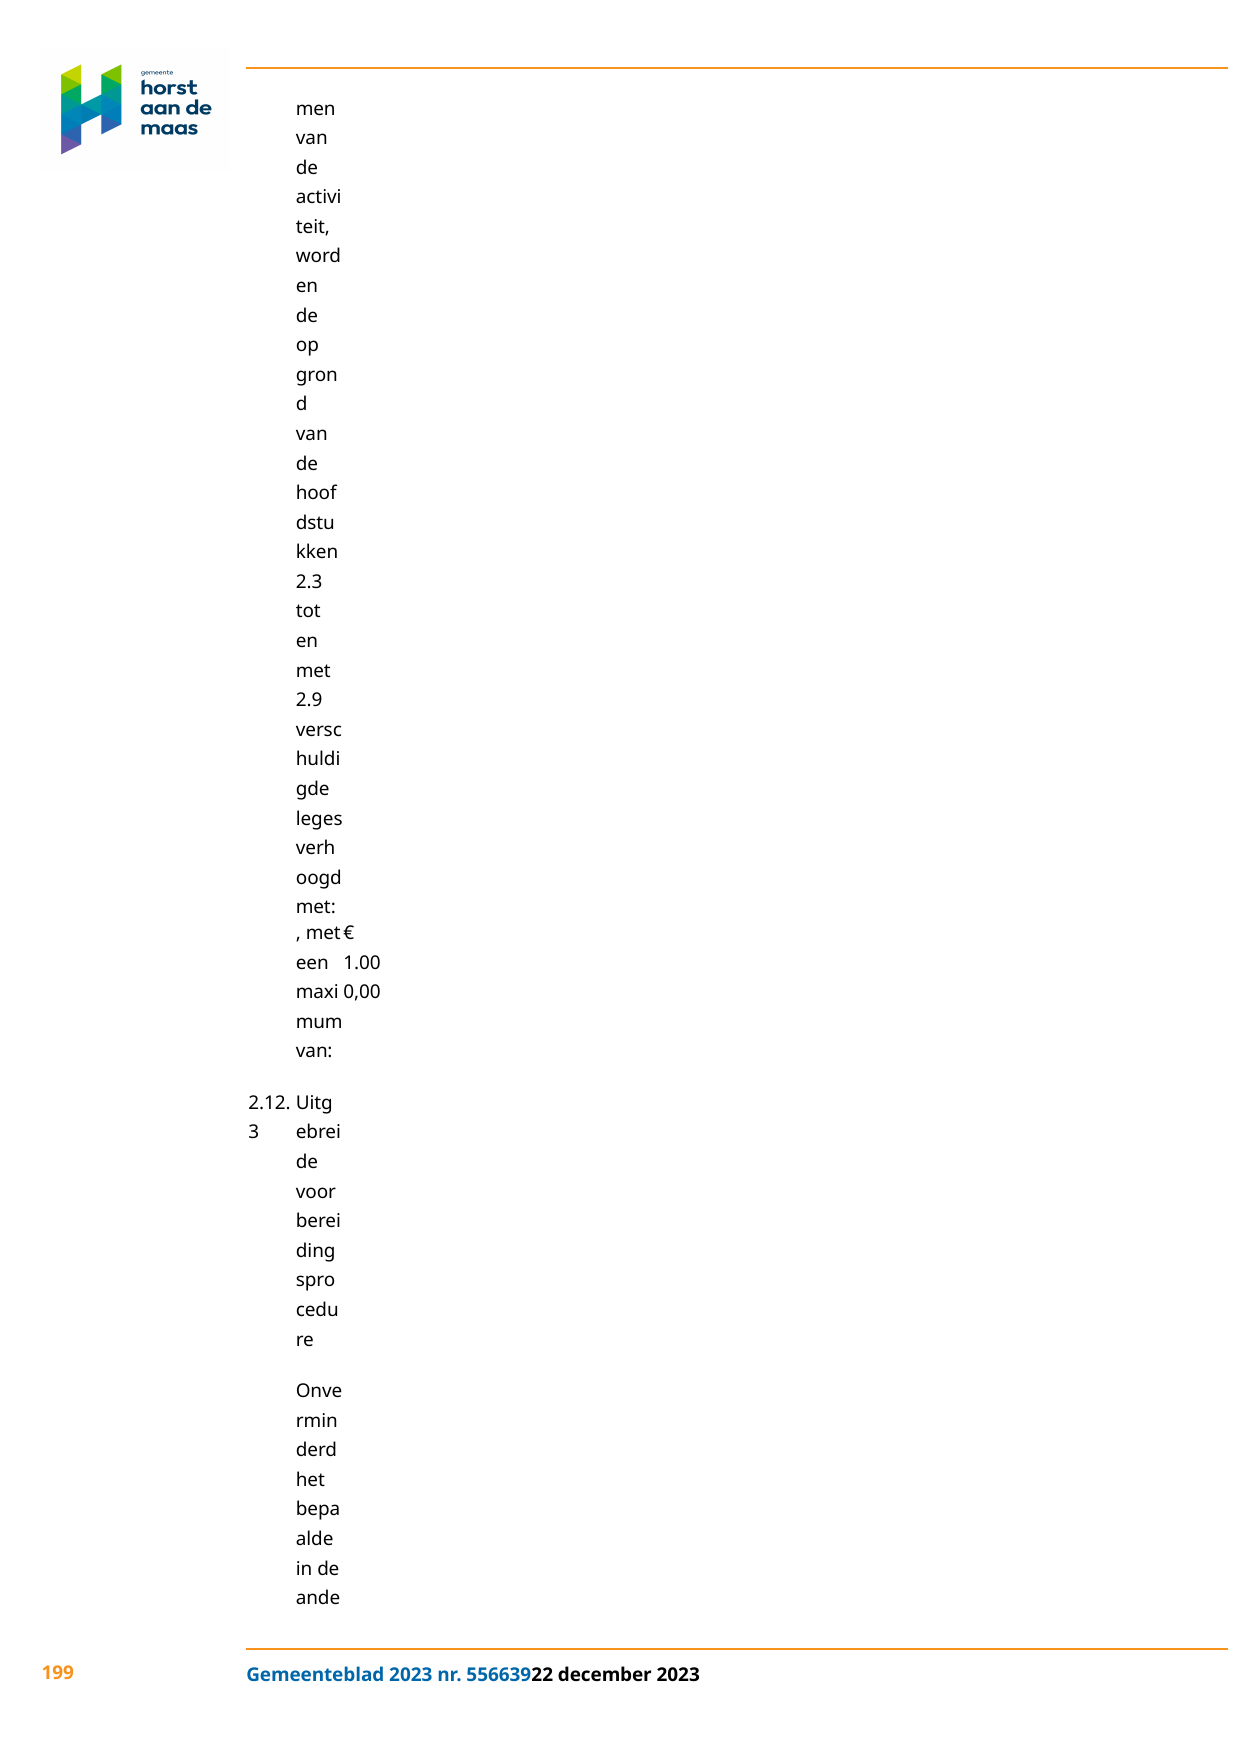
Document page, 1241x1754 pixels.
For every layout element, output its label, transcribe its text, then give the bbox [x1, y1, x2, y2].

picture [41, 47, 231, 172]
table_cell Onverminderd het bepaalde in de ande [296, 1377, 343, 1610]
table_cell [296, 1351, 343, 1377]
table_cell [296, 1063, 343, 1089]
table_cell [343, 1377, 391, 1610]
table_cell [343, 95, 391, 919]
table_cell Uitgebreide voorbereidingsprocedure [296, 1089, 343, 1351]
table_cell [248, 919, 296, 1063]
table_cell 2.12.3 [248, 1089, 296, 1351]
table_cell [343, 1089, 391, 1351]
table_cell [248, 1063, 296, 1089]
table_cell € 1.000,00 [343, 919, 391, 1063]
table_cell [343, 1351, 391, 1377]
table_cell [343, 1063, 391, 1089]
table_cell [248, 1377, 296, 1610]
table_cell [248, 95, 296, 919]
table_cell men van de activiteit, worden de op grond van de hoofdstukken 2.3 tot en met 2.9 verschuldigde leges verhoogd met: [296, 95, 343, 919]
table_cell [248, 1351, 296, 1377]
table_cell , met een maximum van: [296, 919, 343, 1063]
